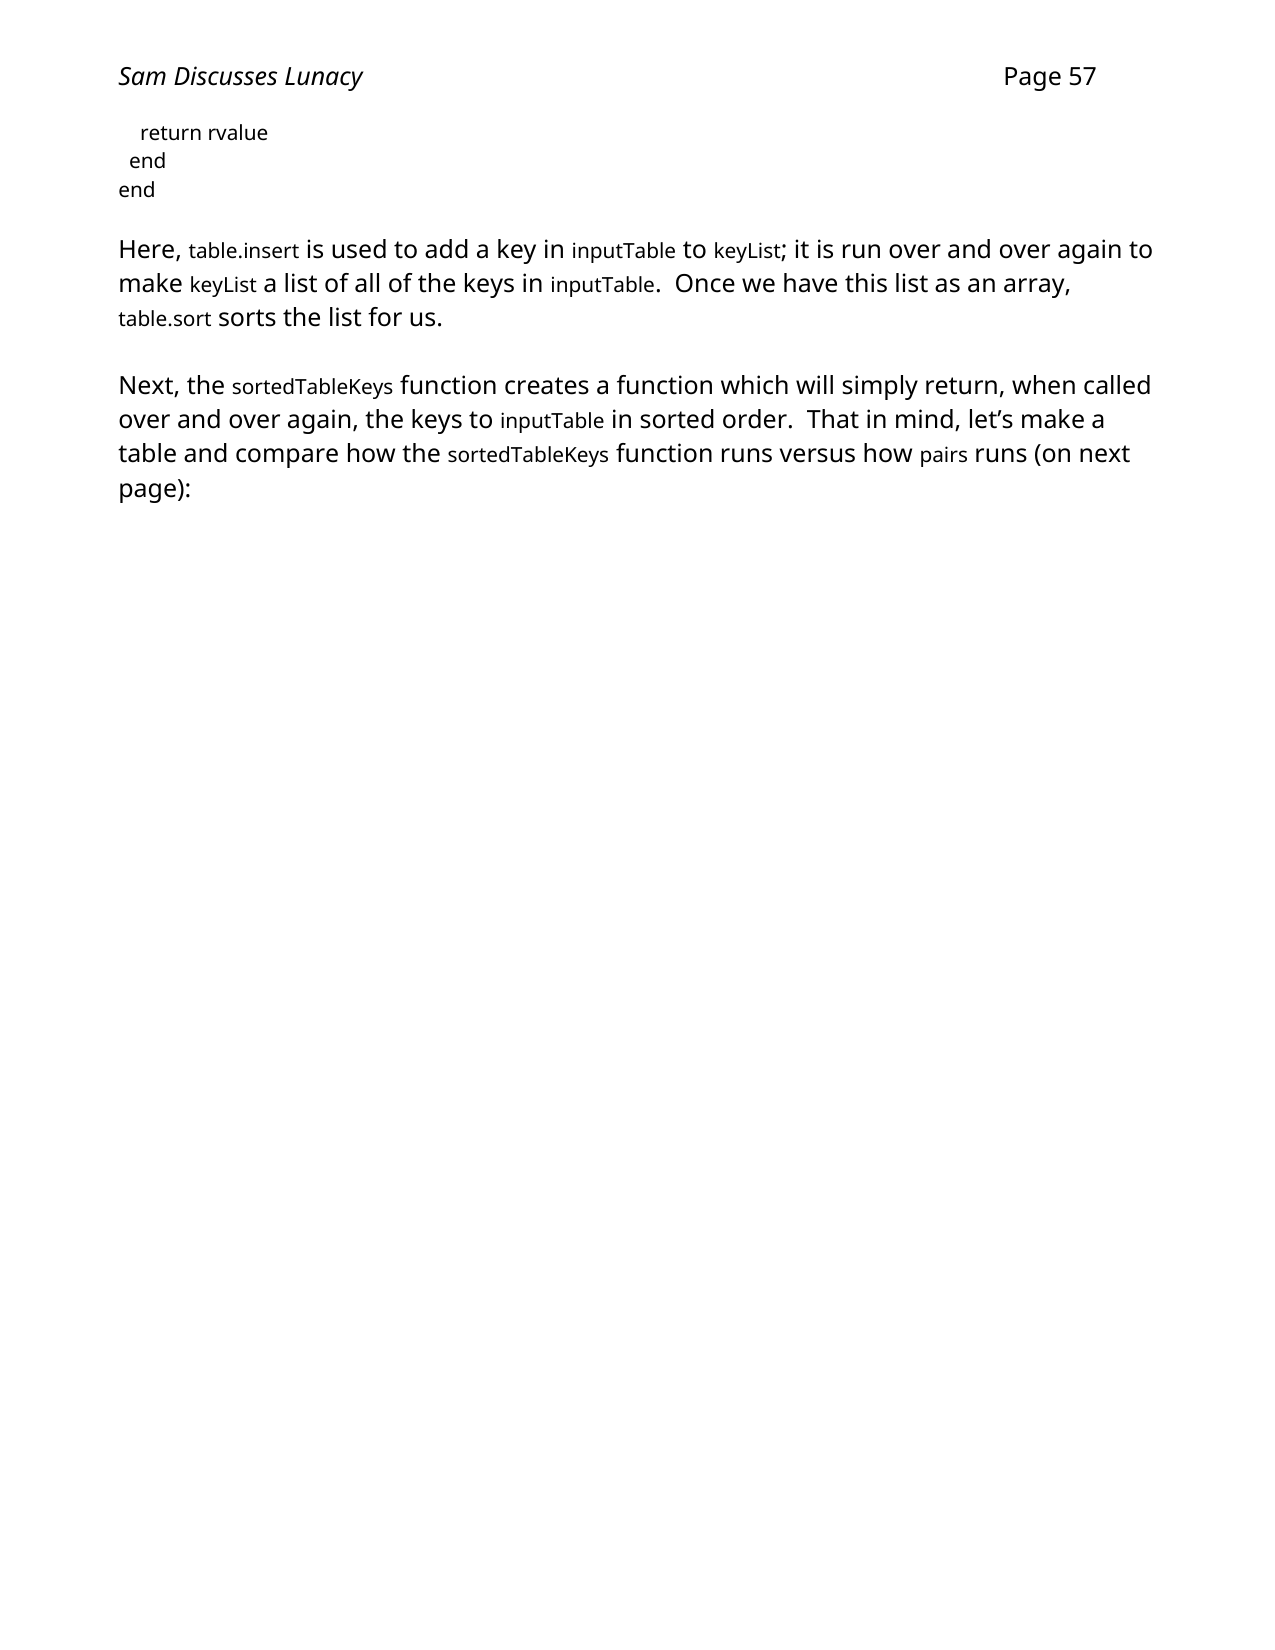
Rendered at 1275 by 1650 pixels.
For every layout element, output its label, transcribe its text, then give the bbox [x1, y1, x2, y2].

text end [118, 175, 1157, 203]
text return rvalue [118, 118, 1157, 146]
text Here, table.insert is used to add a key in inputTable to keyList; it is run over and over again to make keyList a list of all of the keys in inputTable. Once we have this list as an array, table.sort sorts the list for us. [118, 232, 1157, 334]
text Next, the sortedTableKeys function creates a function which will simply return, when called over and over again, the keys to inputTable in sorted order. That in mind, let’s make a table and compare how the sortedTableKeys function runs versus how pairs runs (on next page): [118, 368, 1157, 504]
text end [118, 146, 1157, 175]
